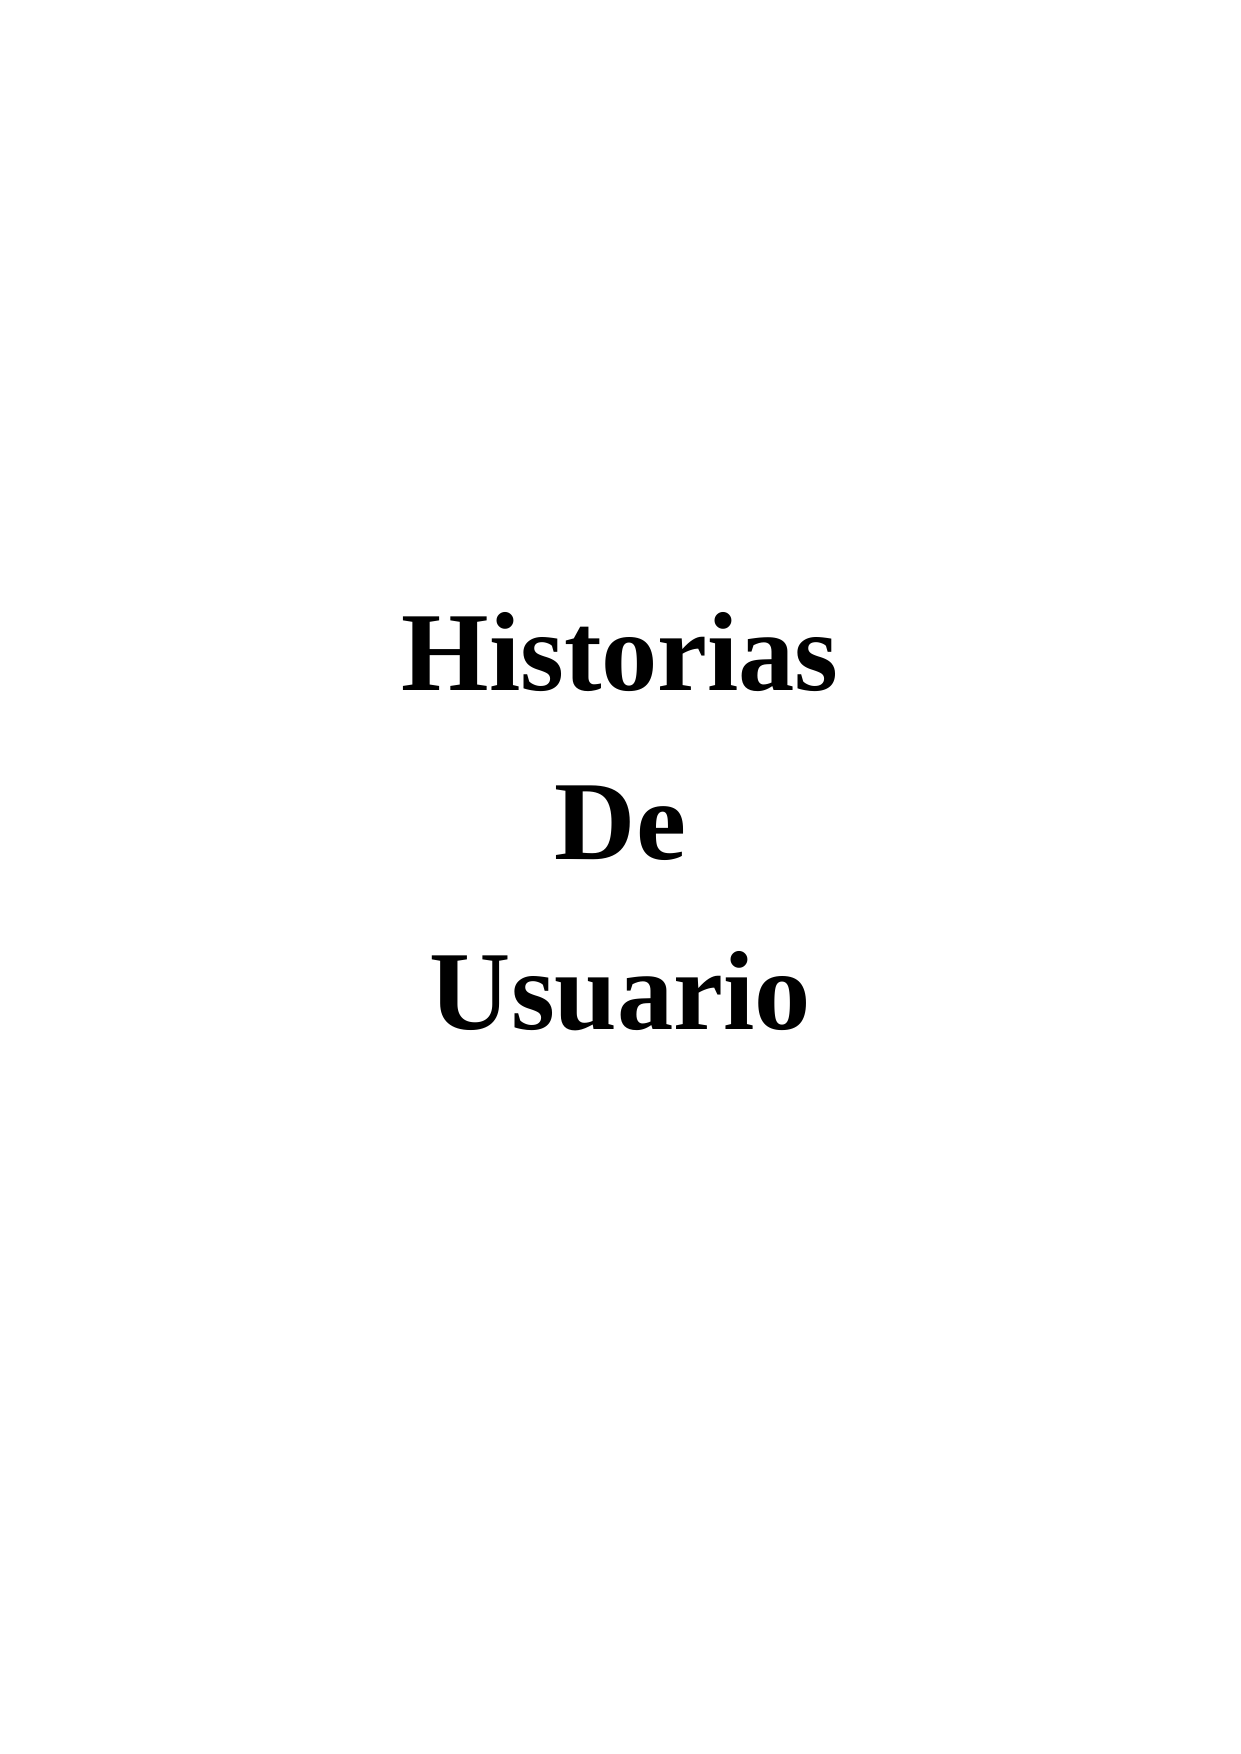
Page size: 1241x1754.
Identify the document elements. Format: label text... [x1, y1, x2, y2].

text Usuario [118, 924, 1122, 1054]
text Historias [118, 585, 1122, 714]
text De [118, 755, 1122, 884]
